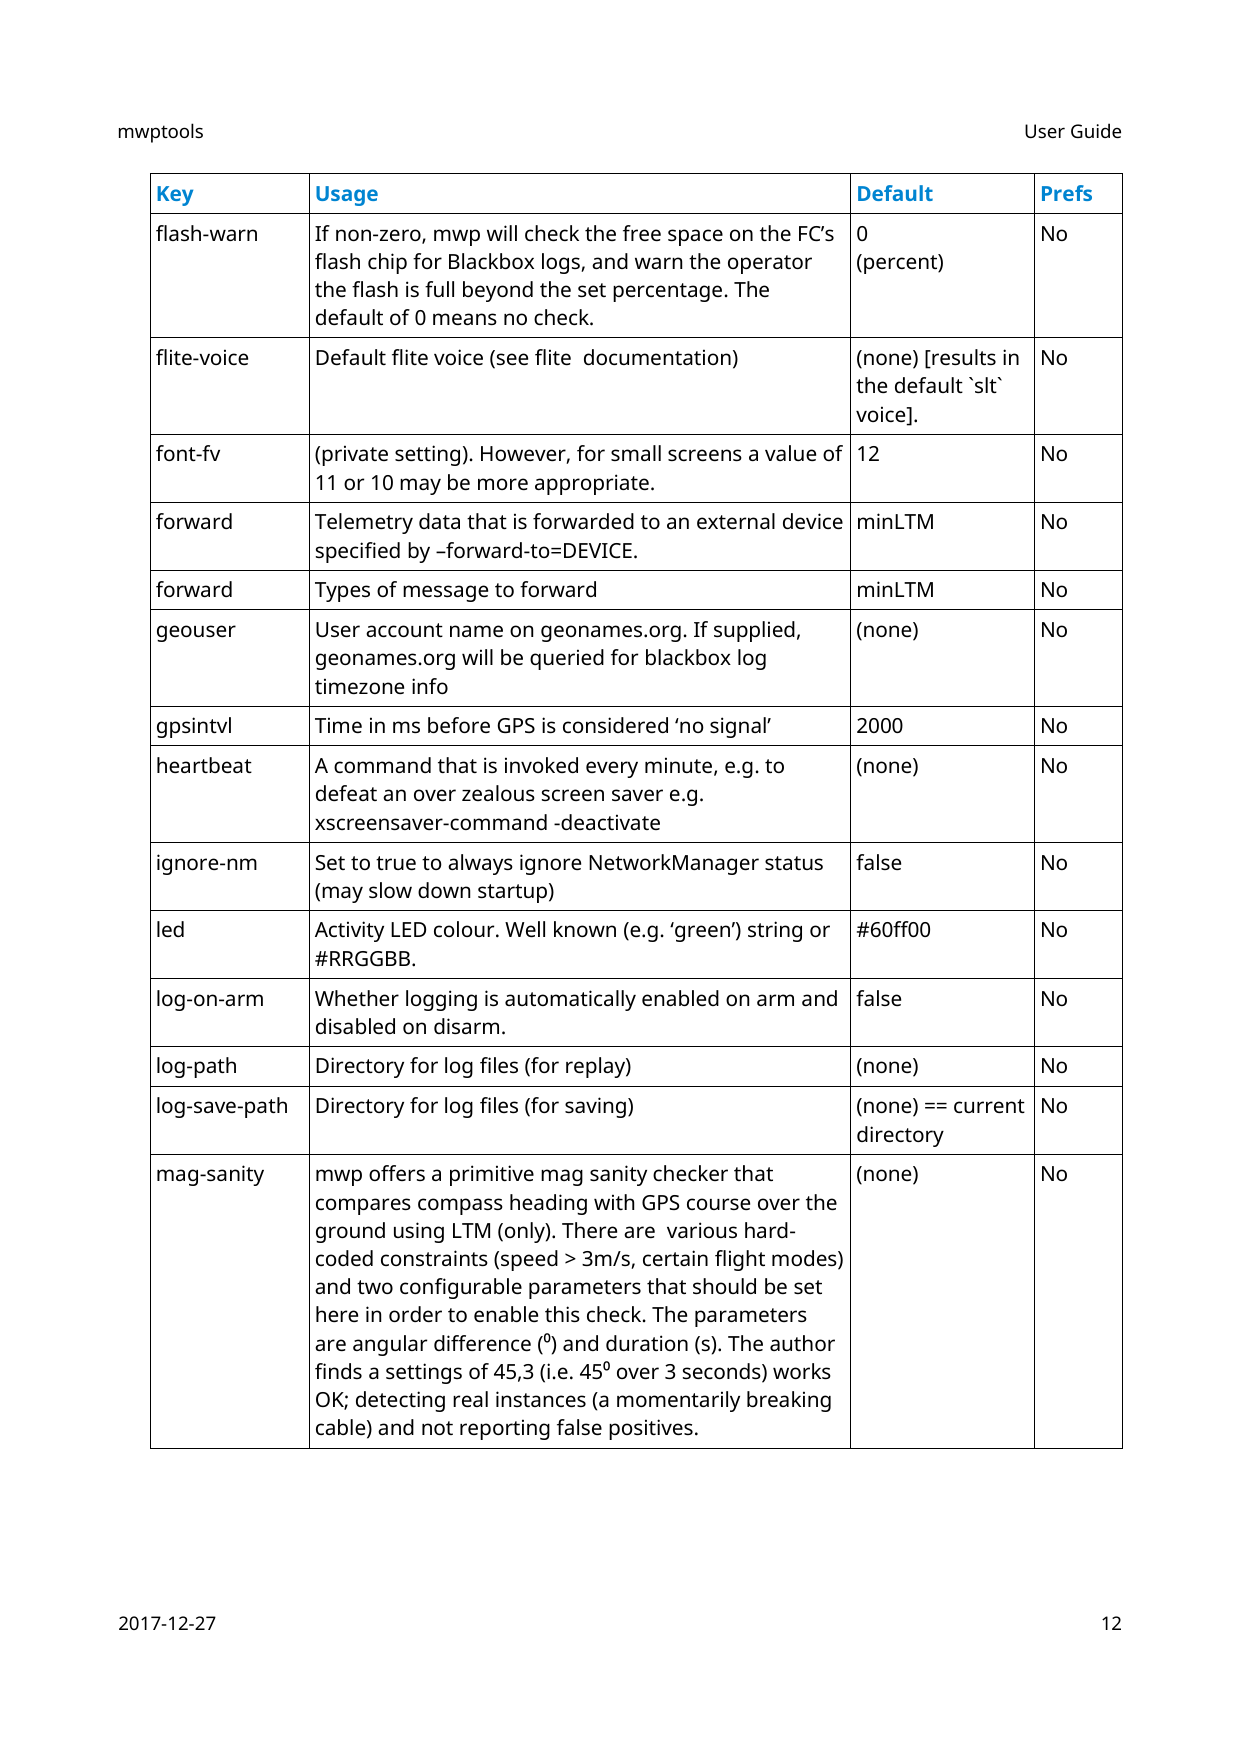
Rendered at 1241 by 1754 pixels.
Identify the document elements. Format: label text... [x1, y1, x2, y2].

table_cell Telemetry data that is forwarded to an external device specified by –forward-to=DEVICE. [310, 503, 850, 570]
table_cell No [1035, 1047, 1122, 1086]
table_cell No [1035, 435, 1122, 502]
table_cell flite-voice [151, 338, 309, 434]
table_cell (none) == current directory [851, 1087, 1034, 1154]
table_cell false [851, 979, 1034, 1046]
table_header Usage [310, 174, 850, 213]
table_cell flash-warn [151, 214, 309, 337]
table_cell If non-zero, mwp will check the free space on the FC’s flash chip for Blackbox logs, and warn the operator the flash is full beyond the set percentage. The default of 0 means no check. [310, 214, 850, 337]
table_cell forward [151, 571, 309, 609]
table_cell A command that is invoked every minute, e.g. to defeat an over zealous screen saver e.g. xscreensaver-command -deactivate [310, 746, 850, 842]
table_cell Default flite voice (see flite documentation) [310, 338, 850, 434]
table_cell No [1035, 707, 1122, 745]
table_cell minLTM [851, 503, 1034, 570]
table_cell Activity LED colour. Well known (e.g. ‘green’) string or #RRGGBB. [310, 911, 850, 978]
table_cell No [1035, 1087, 1122, 1154]
table_cell false [851, 843, 1034, 910]
table_cell (none) [851, 746, 1034, 842]
table_header Prefs [1035, 174, 1122, 213]
table_cell (none) [851, 1047, 1034, 1086]
table_cell log-path [151, 1047, 309, 1086]
table_cell No [1035, 214, 1122, 337]
table_cell No [1035, 610, 1122, 706]
table_cell ignore-nm [151, 843, 309, 910]
table_cell No [1035, 911, 1122, 978]
table_cell gpsintvl [151, 707, 309, 745]
table_cell No [1035, 843, 1122, 910]
table_cell Set to true to always ignore NetworkManager status (may slow down startup) [310, 843, 850, 910]
table_cell User account name on geonames.org. If supplied, geonames.org will be queried for blackbox log timezone info [310, 610, 850, 706]
table_cell No [1035, 1155, 1122, 1448]
table_cell No [1035, 746, 1122, 842]
table_cell (none) [851, 610, 1034, 706]
table_cell Whether logging is automatically enabled on arm and disabled on disarm. [310, 979, 850, 1046]
table_cell font-fv [151, 435, 309, 502]
table_cell Time in ms before GPS is considered ‘no signal’ [310, 707, 850, 745]
table_cell 2000 [851, 707, 1034, 745]
table_cell heartbeat [151, 746, 309, 842]
table_cell minLTM [851, 571, 1034, 609]
table_cell (none) [results in the default `slt` voice]. [851, 338, 1034, 434]
table_cell No [1035, 979, 1122, 1046]
table_cell Directory for log files (for replay) [310, 1047, 850, 1086]
table_cell geouser [151, 610, 309, 706]
table_cell No [1035, 571, 1122, 609]
table_cell (private setting). However, for small screens a value of 11 or 10 may be more appropriate. [310, 435, 850, 502]
table_cell 12 [851, 435, 1034, 502]
table_cell Types of message to forward [310, 571, 850, 609]
table_cell log-on-arm [151, 979, 309, 1046]
table_header Default [851, 174, 1034, 213]
table_cell led [151, 911, 309, 978]
table_cell mwp offers a primitive mag sanity checker that compares compass heading with GPS course over the ground using LTM (only). There are various hard-coded constraints (speed > 3m/s, certain flight modes) and two configurable parameters that should be set here in order to enable this check. The parameters are angular difference (⁰) and duration (s). The author finds a settings of 45,3 (i.e. 45⁰ over 3 seconds) works OK; detecting real instances (a momentarily breaking cable) and not reporting false positives. [310, 1155, 850, 1448]
table_cell No [1035, 338, 1122, 434]
table_cell mag-sanity [151, 1155, 309, 1448]
table_cell log-save-path [151, 1087, 309, 1154]
table_cell 0 (percent) [851, 214, 1034, 337]
table_cell (none) [851, 1155, 1034, 1448]
table_cell forward [151, 503, 309, 570]
table_cell No [1035, 503, 1122, 570]
table_header Key [151, 174, 309, 213]
table_cell #60ff00 [851, 911, 1034, 978]
table_cell Directory for log files (for saving) [310, 1087, 850, 1154]
